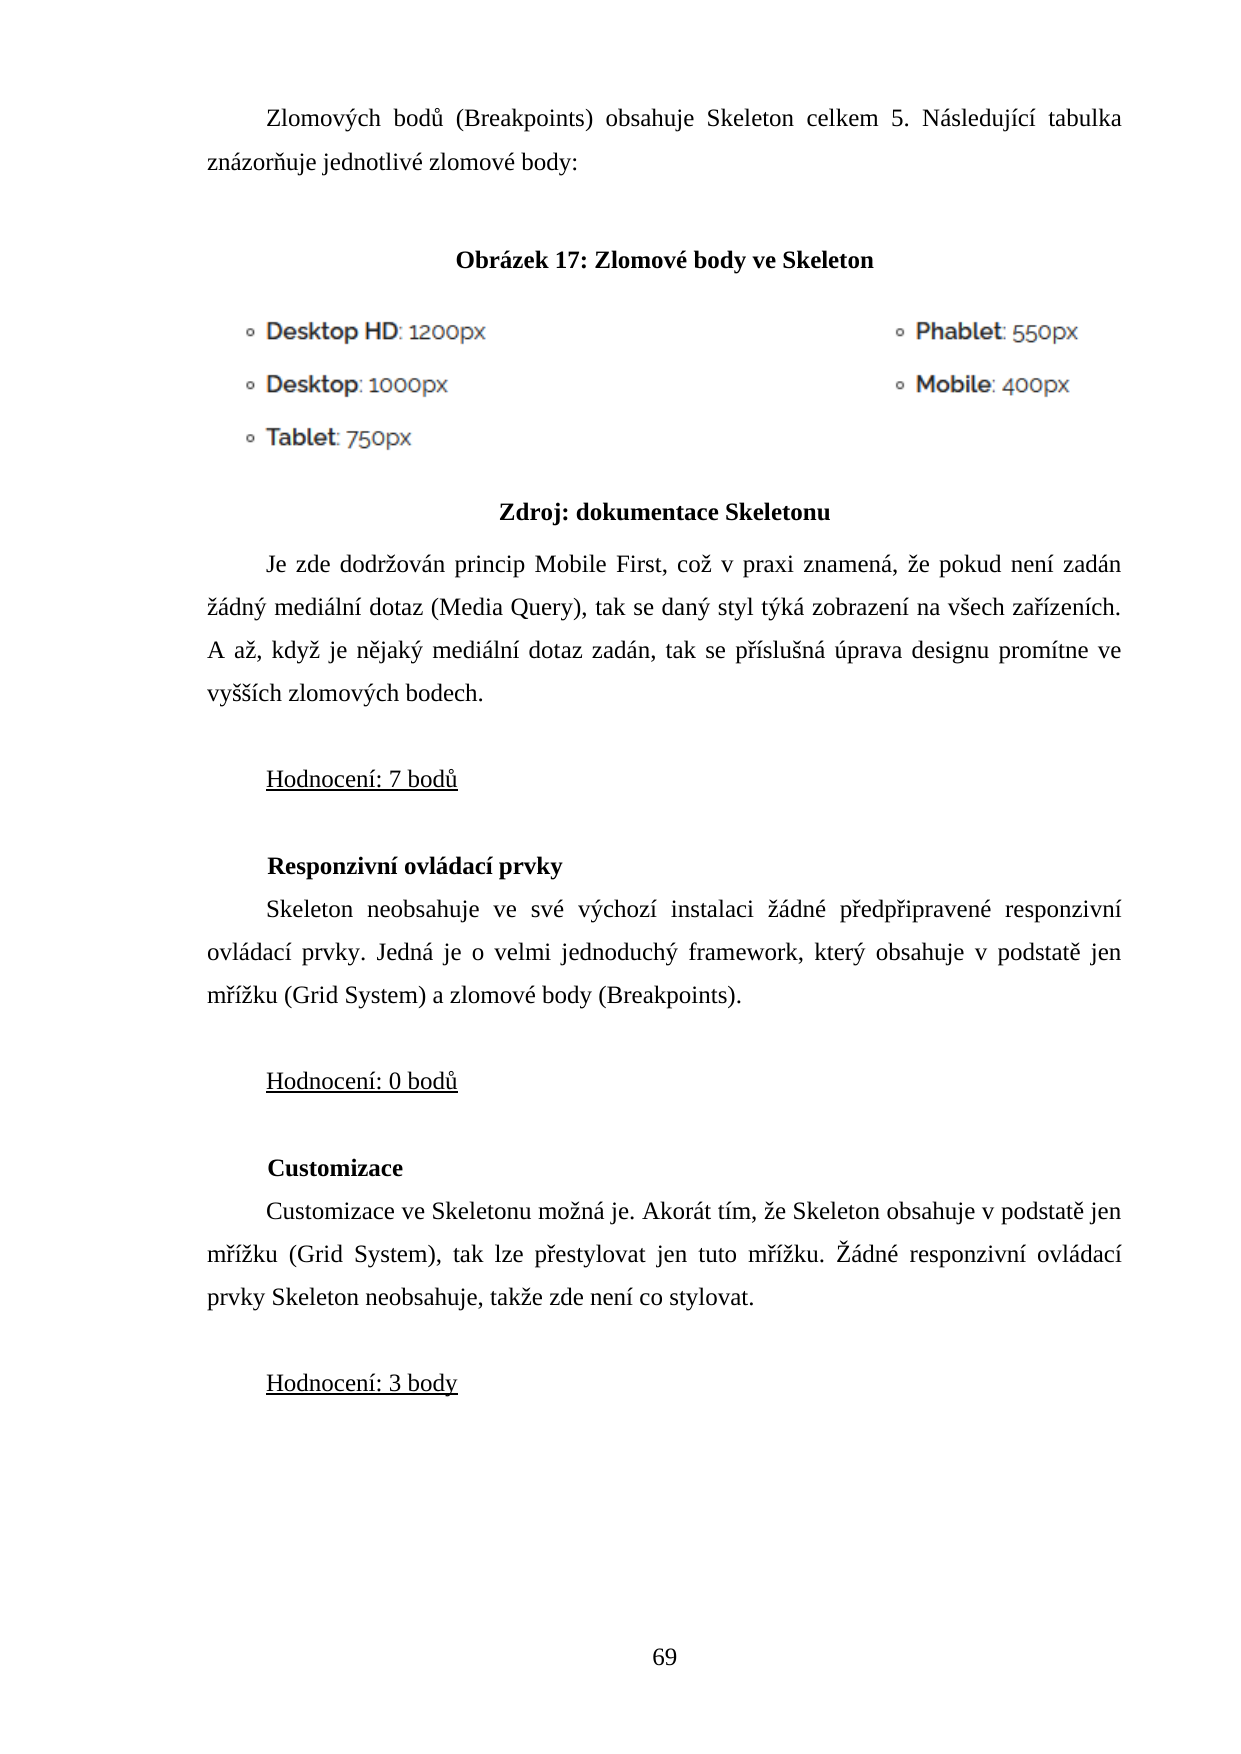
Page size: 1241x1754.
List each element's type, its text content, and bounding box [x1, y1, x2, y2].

text Zdroj: dokumentace Skeletonu [228, 497, 1101, 526]
text Je zde dodržován princip Mobile First, což v praxi znamená, že pokud není zadán žádný mediální dotaz (Media Query), tak se daný styl týká zobrazení na všech zařízeních. A až, když je nějaký mediální dotaz zadán, tak se příslušná úprava designu promítne ve vyšších zlomových bodech. [207, 233, 1122, 707]
text Skeleton neobsahuje ve své výchozí instalaci žádné předpřipravené responzivní ovládací prvky. Jedná je o velmi jednoduchý framework, který obsahuje v podstatě jen mřížku (Grid System) a zlomové body (Breakpoints). [207, 894, 1122, 1009]
text Obrázek 17: Zlomové body ve Skeleton [228, 246, 1101, 274]
text Hodnocení: 0 bodů [207, 1066, 1122, 1095]
text Hodnocení: 7 bodů [207, 764, 1122, 793]
text Hodnocení: 3 body [207, 1368, 1122, 1397]
text Responzivní ovládací prvky [267, 851, 1122, 879]
text Customizace ve Skeletonu možná je. Akorát tím, že Skeleton obsahuje v podstatě jen mřížku (Grid System), tak lze přestylovat jen tuto mřížku. Žádné responzivní ovládací prvky Skeleton neobsahuje, takže zde není co stylovat. [207, 1196, 1122, 1311]
text Zlomových bodů (Breakpoints) obsahuje Skeleton celkem 5. Následující tabulka znázorňuje jednotlivé zlomové body: [207, 103, 1122, 175]
text Customizace [267, 1153, 1122, 1181]
picture [228, 299, 1101, 472]
